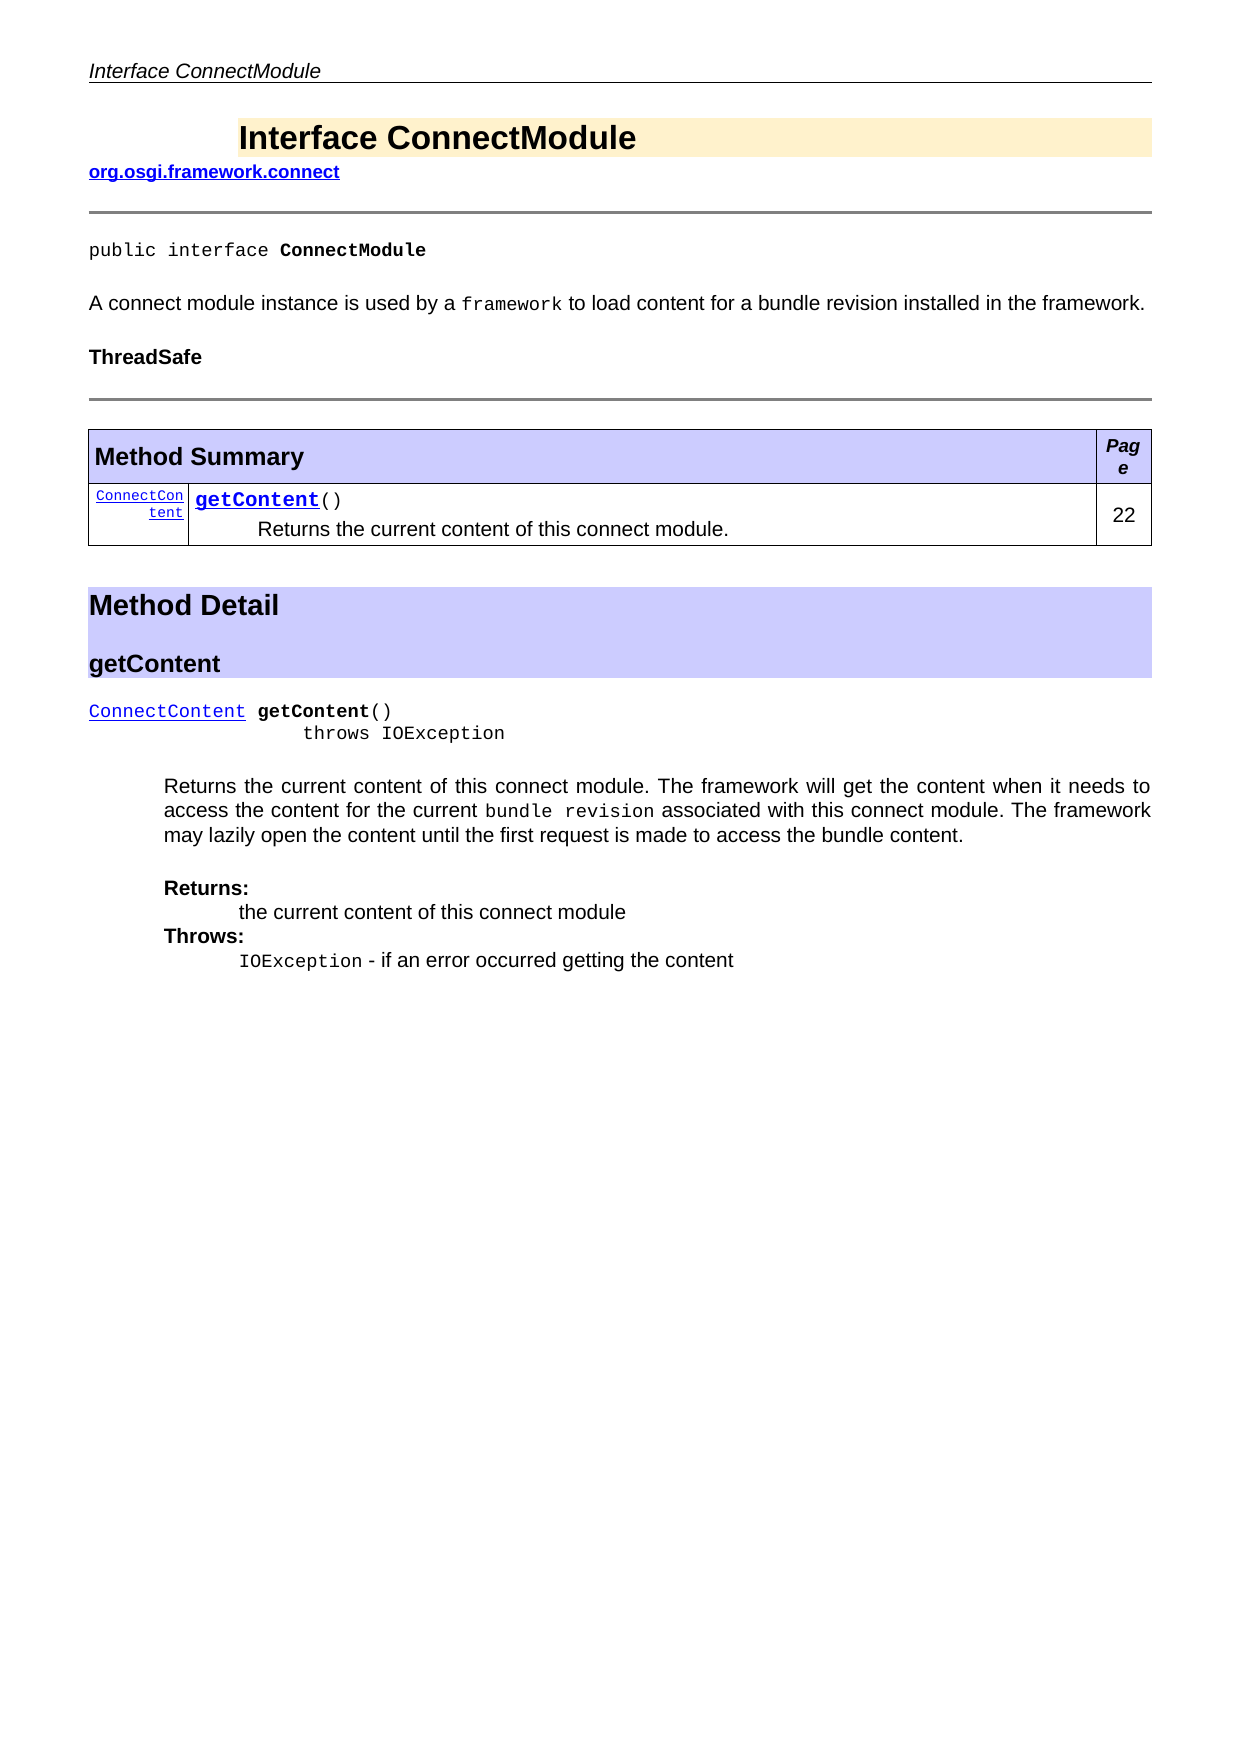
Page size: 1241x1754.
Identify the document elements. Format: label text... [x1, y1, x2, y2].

text Returns the current content of this connect module. The framework will get the content when it needs to access the content for the current bundle revision associated with this connect module. The framework may lazily open the content until the first request is made to access the bundle content. [163, 774, 1152, 847]
text the current content of this connect module [238, 900, 1152, 924]
text public interface ConnectModule [88, 240, 1152, 262]
text org.osgi.framework.connect [88, 160, 1152, 182]
text Throws: [163, 924, 1152, 948]
text A connect module instance is used by a framework to load content for a bundle revision installed in the framework. [88, 291, 1152, 316]
subtitle Method Detail [88, 587, 1152, 621]
table_header Page [1097, 430, 1151, 483]
subtitle Interface ConnectModule [238, 118, 1152, 157]
text ConnectContent getContent() throws IOException [88, 702, 1152, 745]
table_cell 22 [1097, 484, 1151, 545]
text IOException - if an error occurred getting the content [238, 948, 1152, 973]
subtitle getContent [88, 649, 1152, 678]
table_cell ConnectContent [89, 484, 188, 545]
table_header Method Summary [89, 430, 1096, 483]
text ThreadSafe [88, 345, 1152, 369]
text Returns: [163, 876, 1152, 900]
table_cell getContent() Returns the current content of this connect module. [189, 484, 1096, 545]
